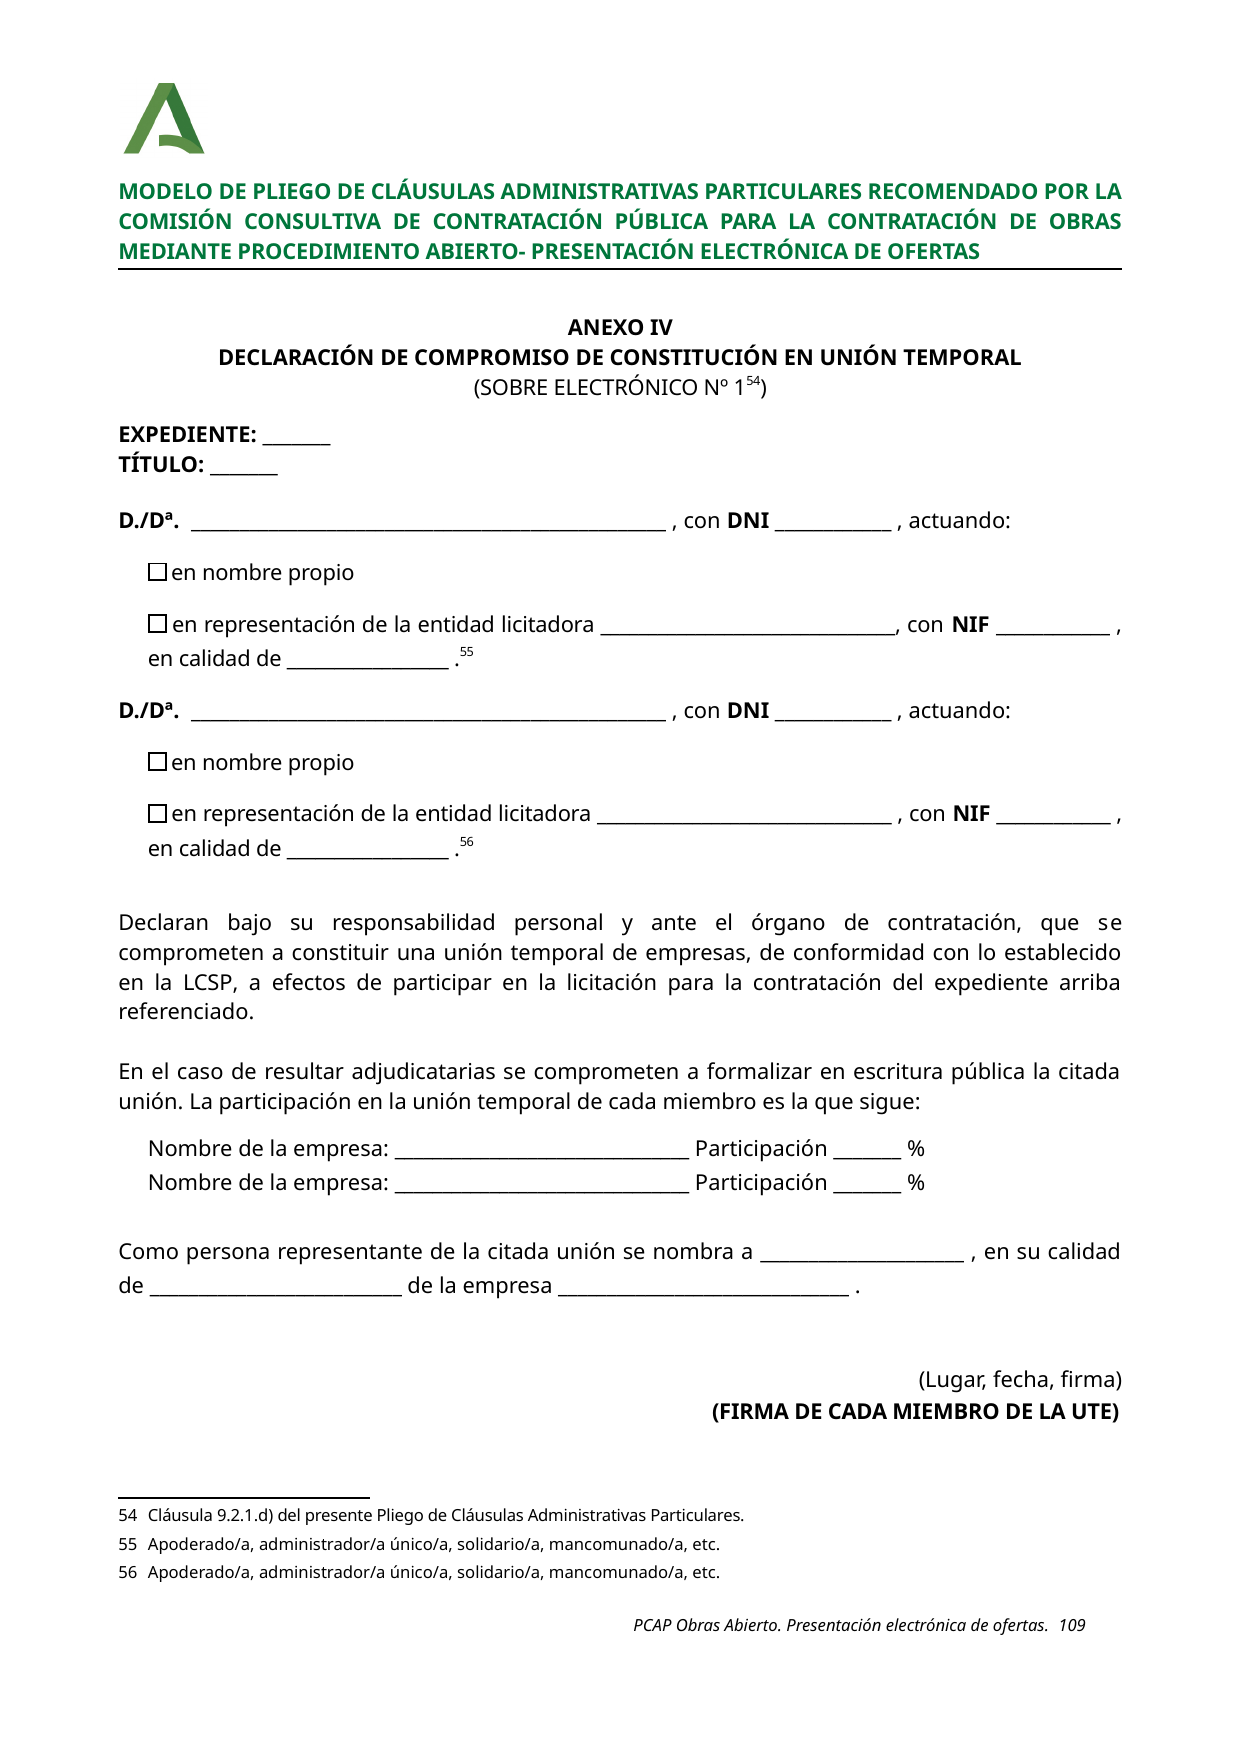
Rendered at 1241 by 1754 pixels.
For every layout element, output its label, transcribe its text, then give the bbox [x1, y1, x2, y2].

text Apoderado/a, administrador/a único/a, solidario/a, mancomunado/a, etc. [118, 1561, 1122, 1584]
text en nombre propio [148, 747, 1122, 776]
text DECLARACIÓN DE COMPROMISO DE CONSTITUCIÓN EN UNIÓN TEMPORAL [118, 342, 1122, 372]
text EXPEDIENTE: _______ [118, 419, 1122, 449]
text Cláusula 9.2.1.d) del presente Pliego de Cláusulas Administrativas Particulares. [118, 1504, 1122, 1526]
text Nombre de la empresa: _______________________________ Participación _______ % [148, 1133, 1122, 1163]
text en nombre propio [148, 557, 1122, 587]
text Nombre de la empresa: _______________________________ Participación _______ % [148, 1167, 1122, 1197]
text Declaran bajo su responsabilidad personal y ante el órgano de contratación, que se comprometen a constituir una unión temporal de empresas, de conformidad con lo establecido en la LCSP, a efectos de participar en la licitación para la contratación del expediente arriba referenciado. [118, 907, 1122, 1026]
text (SOBRE ELECTRÓNICO Nº 1) [118, 372, 1122, 402]
text en representación de la entidad licitadora _______________________________ , con NIF ____________ , en calidad de _________________ . [148, 798, 1122, 862]
picture [119, 78, 209, 158]
text ANEXO IV [118, 312, 1122, 342]
text en representación de la entidad licitadora _______________________________, con NIF ____________ , en calidad de _________________ . [148, 609, 1122, 673]
text Apoderado/a, administrador/a único/a, solidario/a, mancomunado/a, etc. [118, 1532, 1122, 1555]
text (FIRMA DE CADA MIEMBRO DE LA UTE) [118, 1393, 1122, 1429]
text En el caso de resultar adjudicatarias se comprometen a formalizar en escritura pública la citada unión. La participación en la unión temporal de cada miembro es la que sigue: [118, 1056, 1122, 1116]
text TÍTULO: _______ [118, 449, 1122, 479]
text MODELO DE PLIEGO DE CLÁUSULAS ADMINISTRATIVAS PARTICULARES RECOMENDADO POR LA COMISIÓN CONSULTIVA DE CONTRATACIÓN PÚBLICA PARA LA CONTRATACIÓN DE OBRAS MEDIANTE PROCEDIMIENTO ABIERTO- PRESENTACIÓN ELECTRÓNICA DE OFERTAS [118, 176, 1122, 268]
text Como persona representante de la citada unión se nombra a _____________________ , en su calidad de __________________________ de la empresa ______________________________ . [118, 1236, 1122, 1300]
text D./Dª. _________________________________________________ , con DNI ____________ , actuando: [118, 695, 1122, 724]
text D./Dª. _________________________________________________ , con DNI ____________ , actuando: [118, 505, 1122, 535]
text (Lugar, fecha, firma) [118, 1364, 1122, 1393]
